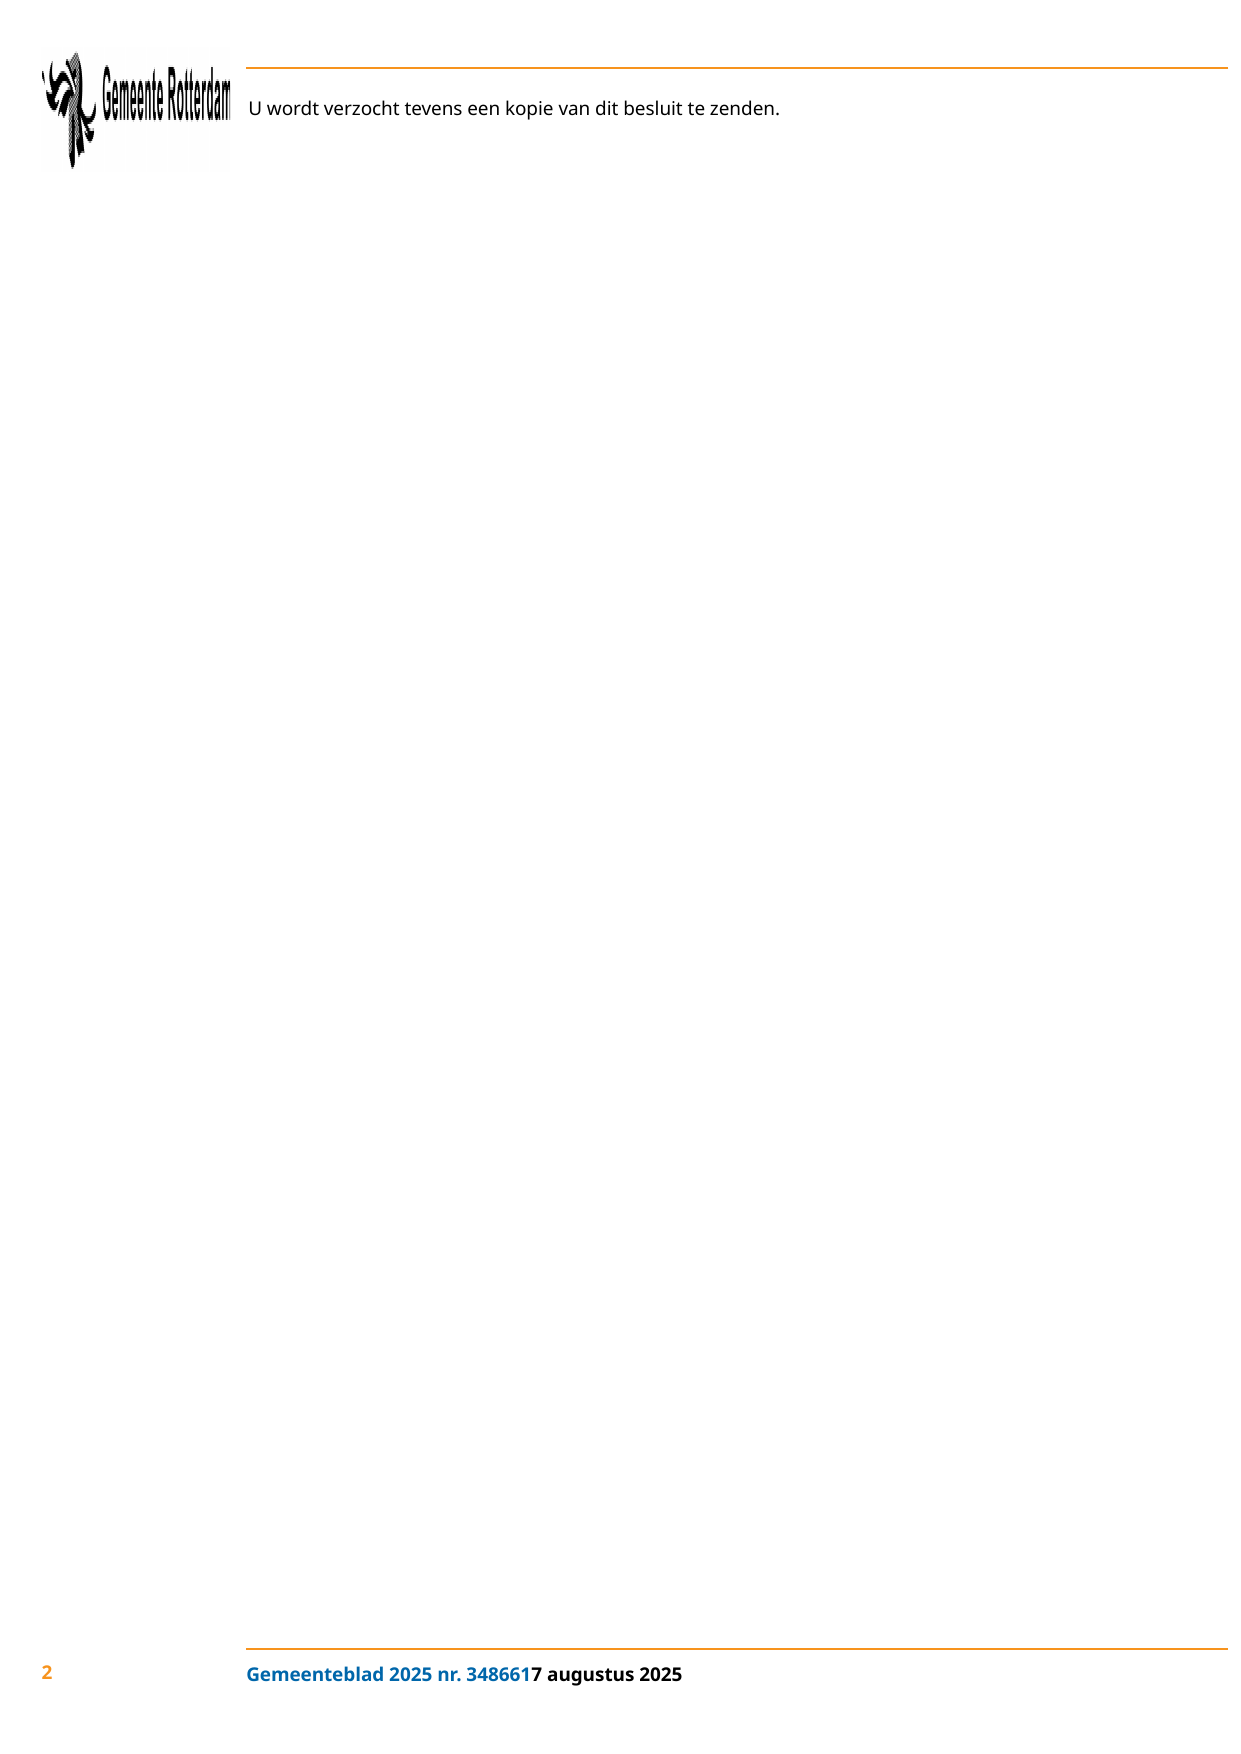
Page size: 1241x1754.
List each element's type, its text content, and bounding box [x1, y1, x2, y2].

picture [41, 47, 231, 172]
text U wordt verzocht tevens een kopie van dit besluit te zenden. [248, 95, 1152, 121]
